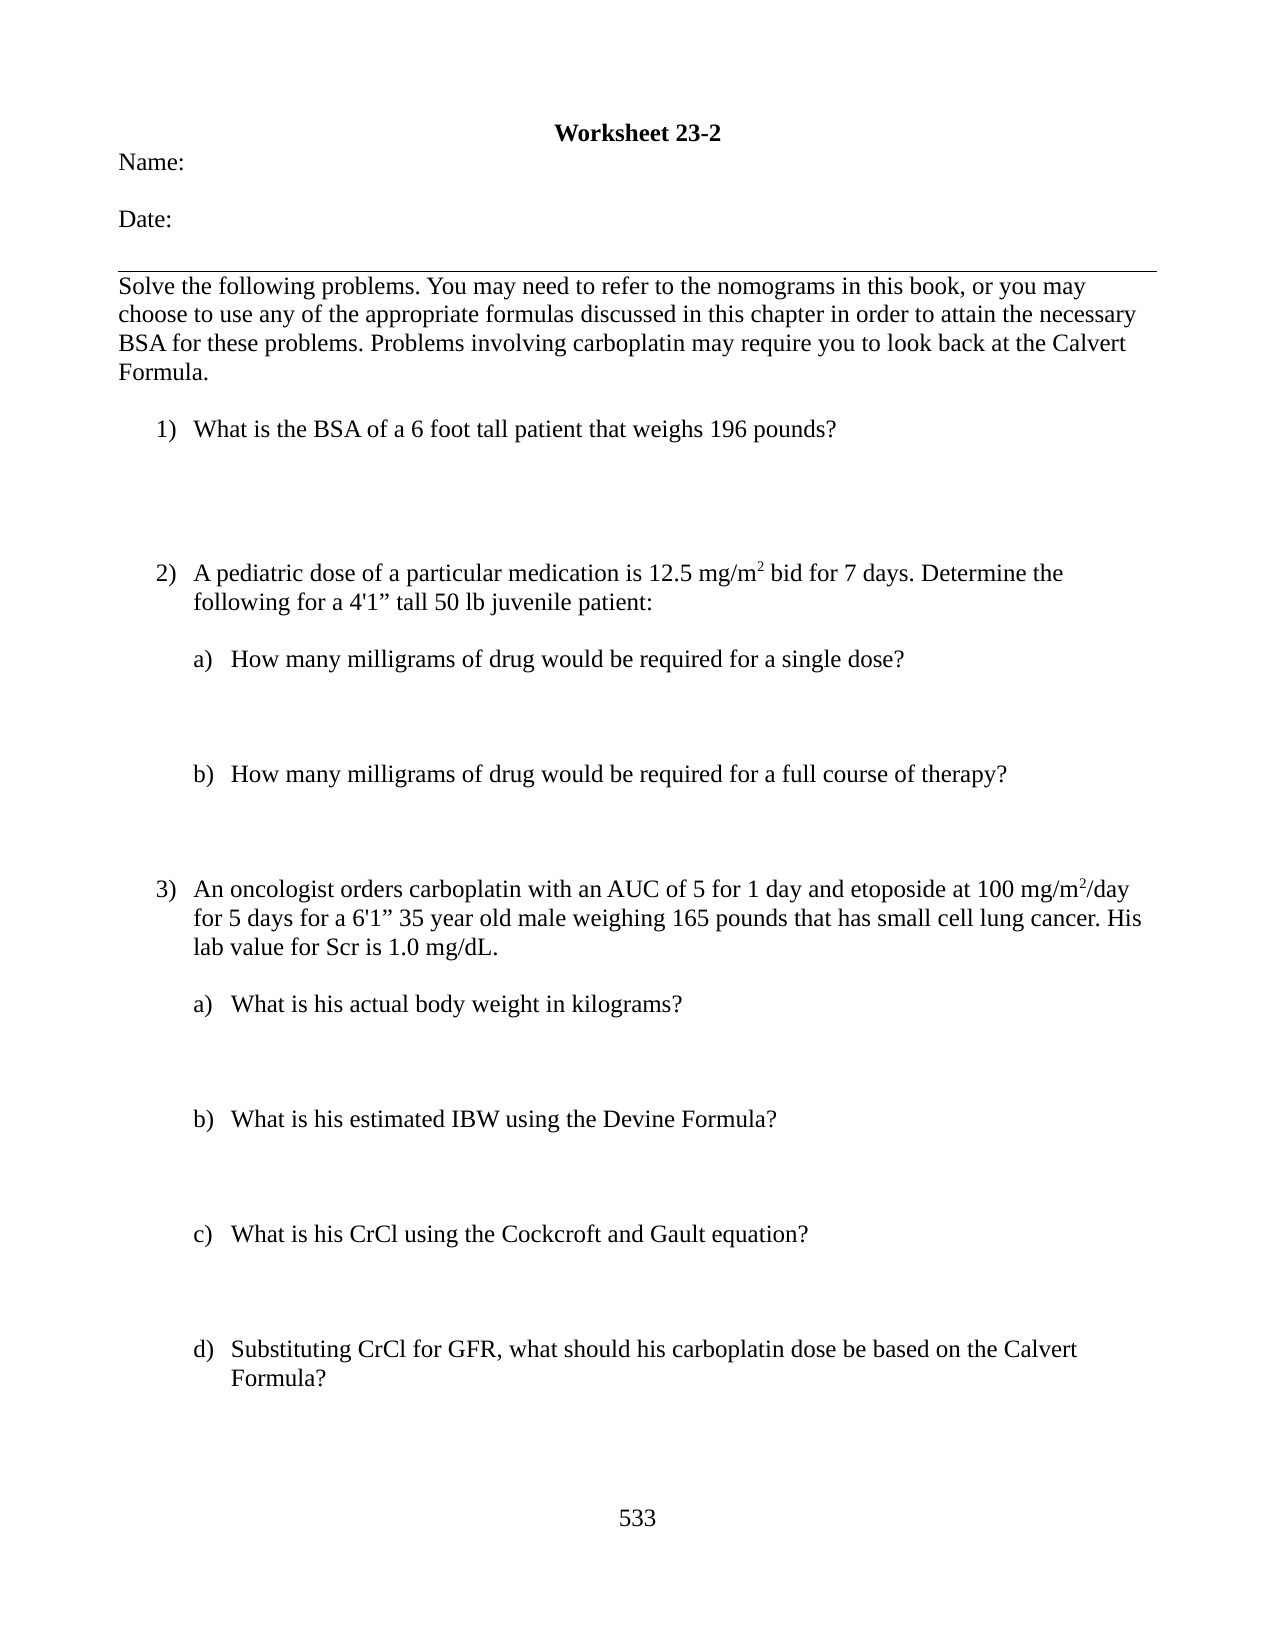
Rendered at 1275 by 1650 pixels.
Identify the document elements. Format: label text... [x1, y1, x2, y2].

text Name: [118, 147, 1157, 176]
list Substituting CrCl for GFR, what should his carboplatin dose be based on the Calvert Formula? [193, 1334, 1157, 1392]
list An oncologist orders carboplatin with an AUC of 5 for 1 day and etoposide at 100 mg/m2/day for 5 days for a 6'1” 35 year old male weighing 165 pounds that has small cell lung cancer. His lab value for Scr is 1.0 mg/dL. [156, 874, 1157, 961]
list What is the BSA of a 6 foot tall patient that weighs 196 pounds? [156, 414, 1157, 443]
list A pediatric dose of a particular medication is 12.5 mg/m2 bid for 7 days. Determine the following for a 4'1” tall 50 lb juvenile patient: [156, 558, 1157, 616]
list How many milligrams of drug would be required for a single dose? [193, 644, 1157, 673]
list How many milligrams of drug would be required for a full course of therapy? [193, 759, 1157, 788]
list What is his CrCl using the Cockcroft and Gault equation? [193, 1219, 1157, 1248]
text Solve the following problems. You may need to refer to the nomograms in this book, or you may choose to use any of the appropriate formulas discussed in this chapter in order to attain the necessary BSA for these problems. Problems involving carboplatin may require you to look back at the Calvert Formula. [118, 272, 1157, 386]
text Worksheet 23-2 [118, 118, 1157, 147]
list What is his estimated IBW using the Devine Formula? [193, 1104, 1157, 1133]
text Date: [118, 204, 1157, 233]
list What is his actual body weight in kilograms? [193, 989, 1157, 1018]
